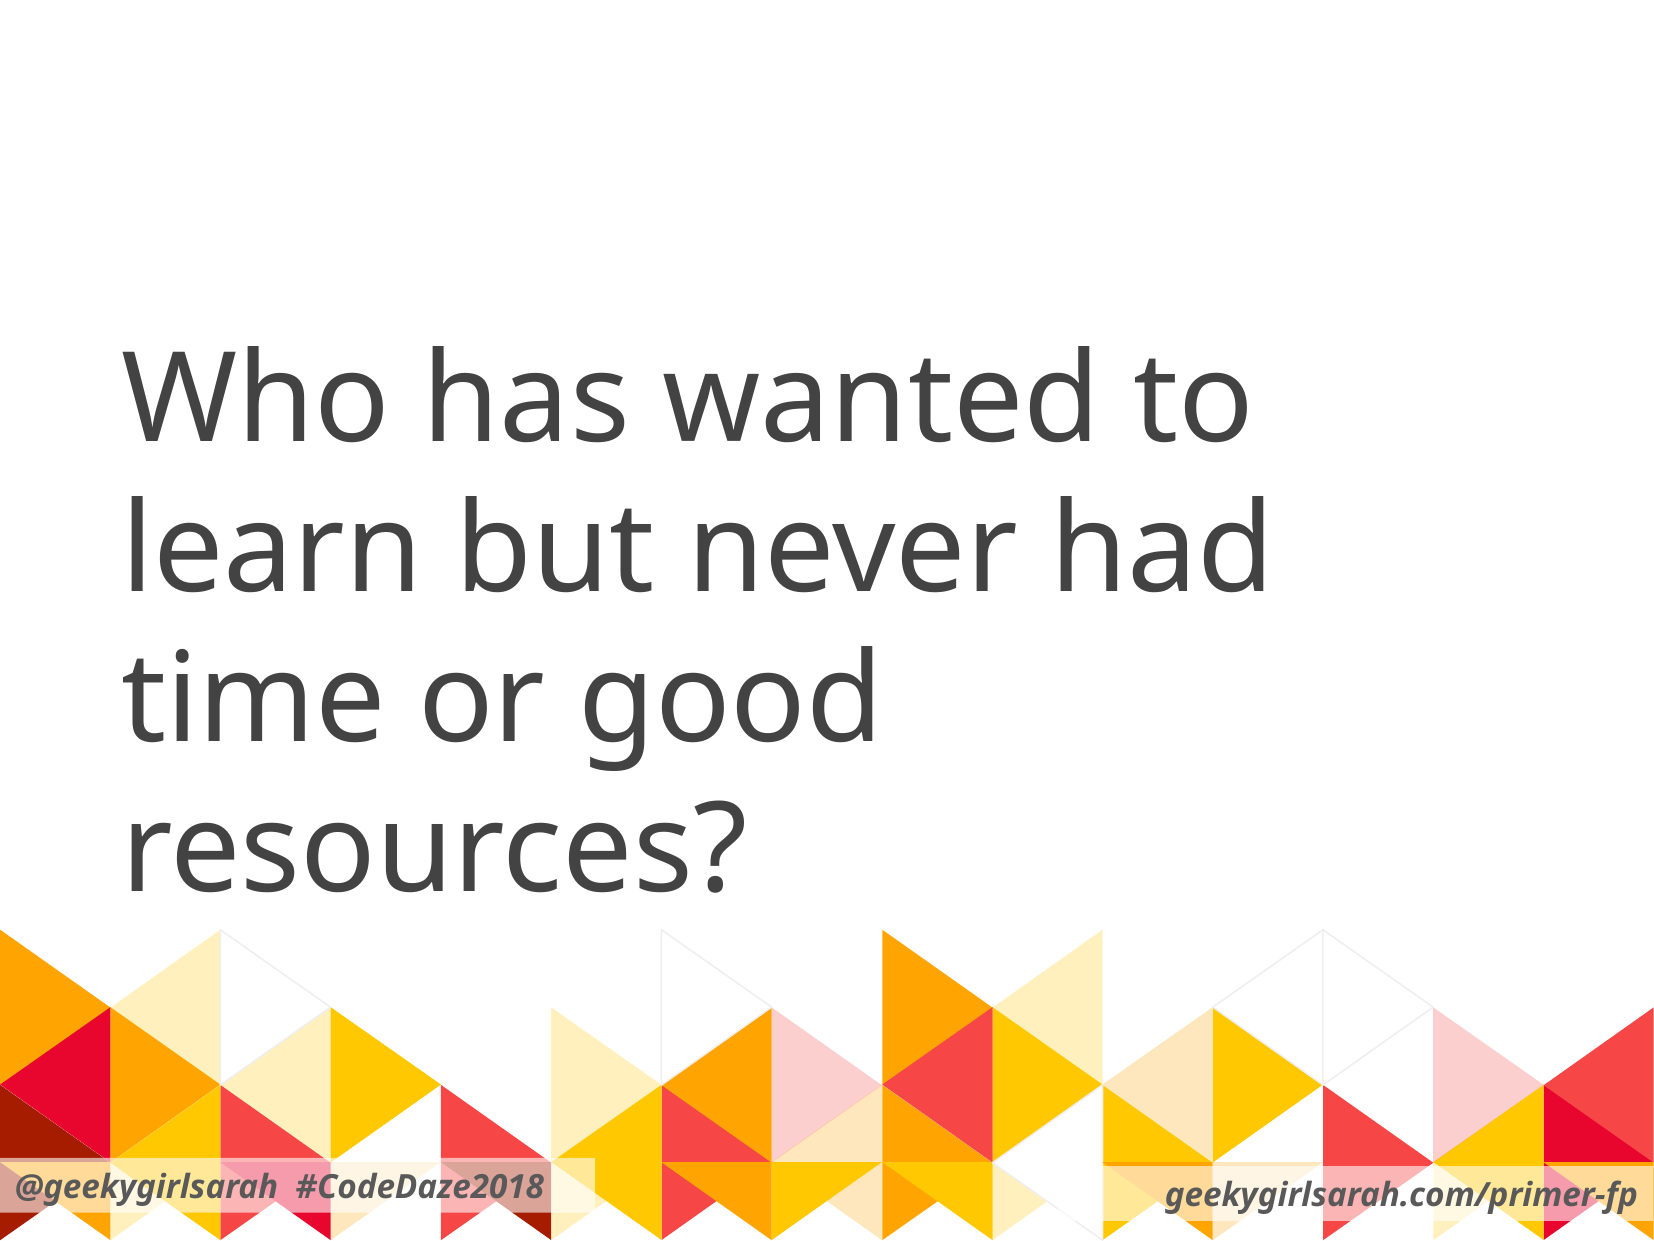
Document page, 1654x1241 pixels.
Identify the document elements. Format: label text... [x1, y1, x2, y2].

text_box Who has wanted to learn but never had time or good resources? [106, 440, 1548, 793]
